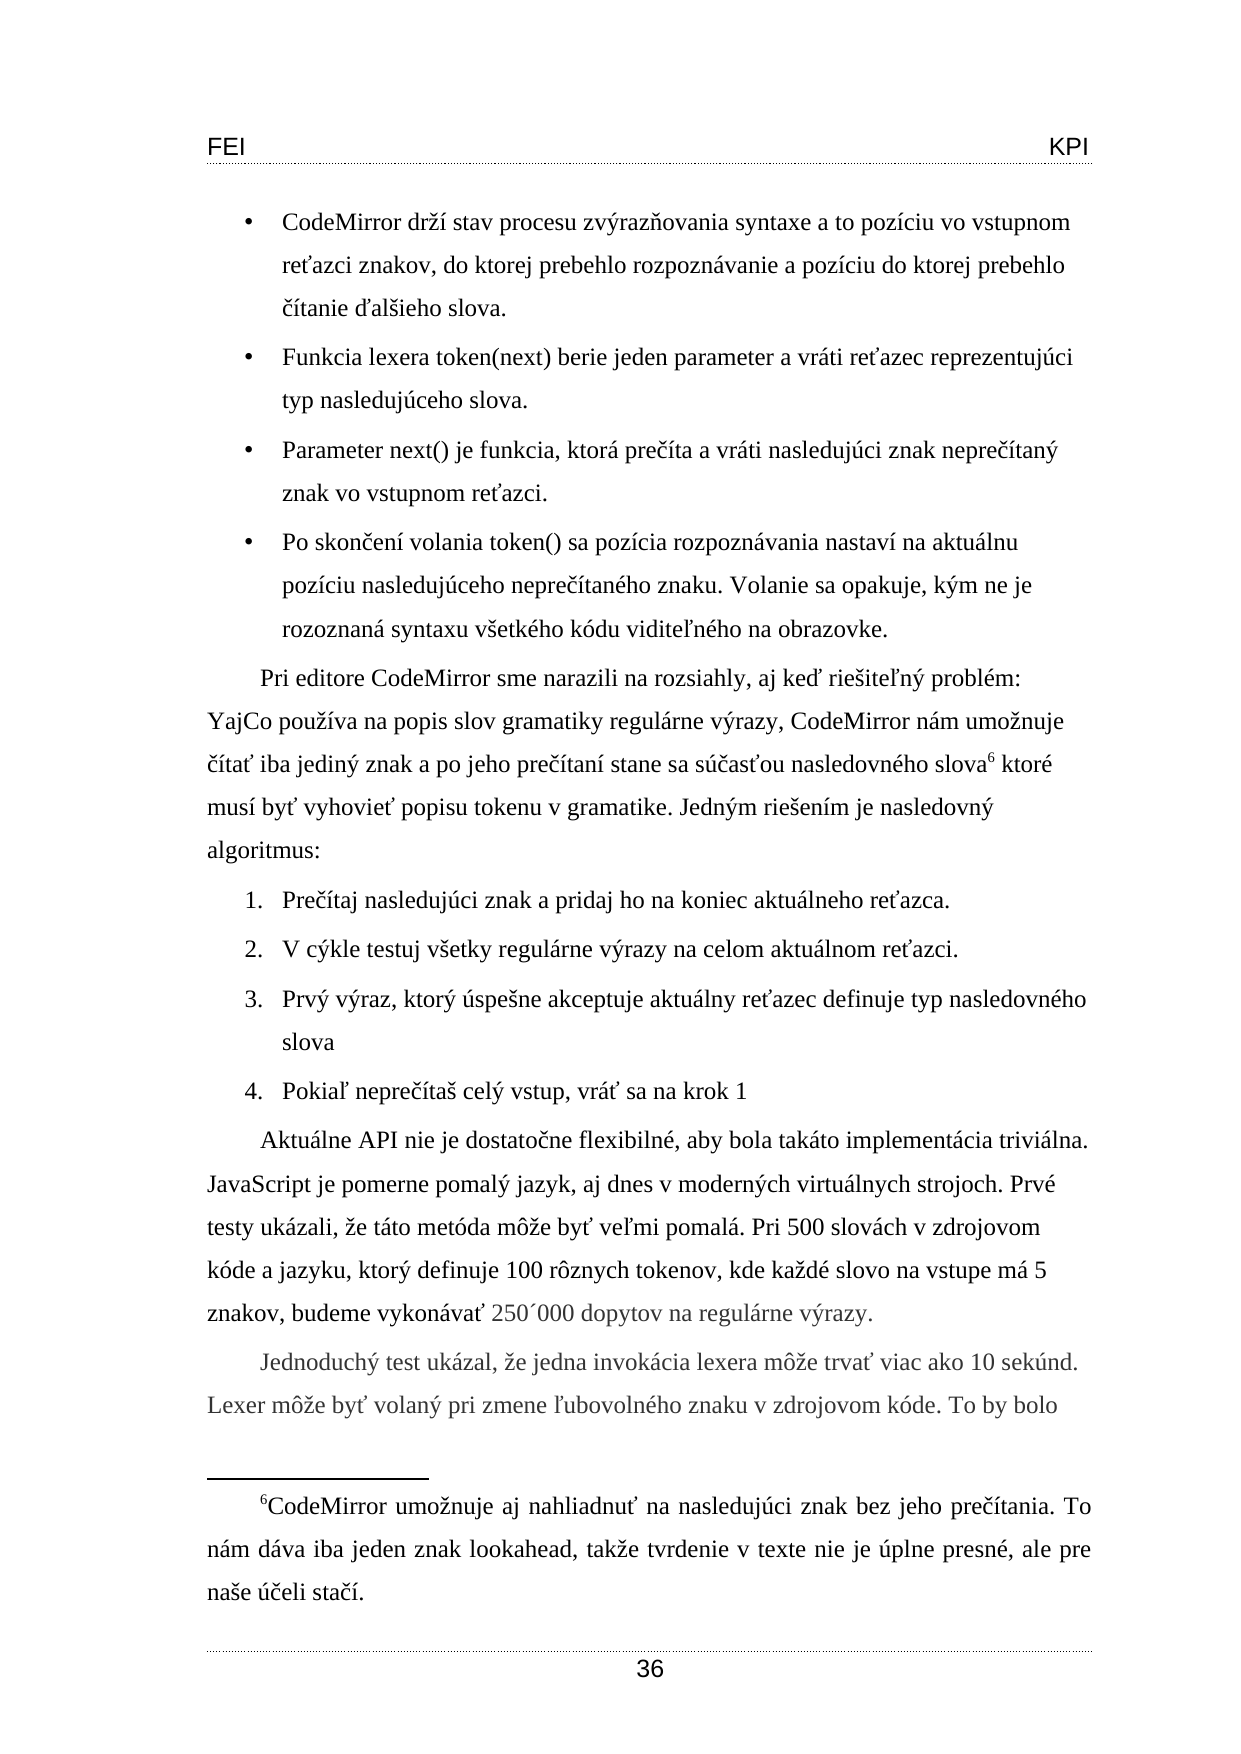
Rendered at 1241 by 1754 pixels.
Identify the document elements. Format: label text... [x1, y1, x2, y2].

text CodeMirror umožnuje aj nahliadnuť na nasledujúci znak bez jeho prečítania. To nám dáva iba jeden znak lookahead, takže tvrdenie v texte nie je úplne presné, ale pre naše účeli stačí. [207, 1491, 1092, 1606]
list CodeMirror drží stav procesu zvýrazňovania syntaxe a to pozíciu vo vstupnom reťazci znakov, do ktorej prebehlo rozpoznávanie a pozíciu do ktorej prebehlo čítanie ďalšieho slova. [244, 207, 1092, 322]
list Prvý výraz, ktorý úspešne akceptuje aktuálny reťazec definuje typ nasledovného slova [244, 984, 1092, 1056]
list Po skončení volania token() sa pozícia rozpoznávania nastaví na aktuálnu pozíciu nasledujúceho neprečítaného znaku. Volanie sa opakuje, kým ne je rozoznaná syntaxu všetkého kódu viditeľného na obrazovke. [244, 527, 1092, 642]
list Parameter next() je funkcia, ktorá prečíta a vráti nasledujúci znak neprečítaný znak vo vstupnom reťazci. [244, 435, 1092, 507]
text Pri editore CodeMirror sme narazili na rozsiahly, aj keď riešiteľný problém: YajCo používa na popis slov gramatiky regulárne výrazy, CodeMirror nám umožnuje čítať iba jediný znak a po jeho prečítaní stane sa súčasťou nasledovného slova ktoré musí byť vyhovieť popisu tokenu v gramatike. Jedným riešením je nasledovný algoritmus: [207, 663, 1092, 864]
text Aktuálne API nie je dostatočne flexibilné, aby bola takáto implementácia triviálna. JavaScript je pomerne pomalý jazyk, aj dnes v moderných virtuálnych strojoch. Prvé testy ukázali, že táto metóda môže byť veľmi pomalá. Pri 500 slovách v zdrojovom kóde a jazyku, ktorý definuje 100 rôznych tokenov, kde každé slovo na vstupe má 5 znakov, budeme vykonávať 250´000 dopytov na regulárne výrazy. [207, 1126, 1092, 1327]
list Pokiaľ neprečítaš celý vstup, vráť sa na krok 1 [244, 1076, 1092, 1105]
list V cýkle testuj všetky regulárne výrazy na celom aktuálnom reťazci. [244, 934, 1092, 963]
list Prečítaj nasledujúci znak a pridaj ho na koniec aktuálneho reťazca. [244, 885, 1092, 914]
list Funkcia lexera token(next) berie jeden parameter a vráti reťazec reprezentujúci typ nasledujúceho slova. [244, 342, 1092, 414]
text Jednoduchý test ukázal, že jedna invokácia lexera môže trvať viac ako 10 sekúnd. Lexer môže byť volaný pri zmene ľubovolného znaku v zdrojovom kóde. To by bolo [207, 1347, 1092, 1419]
